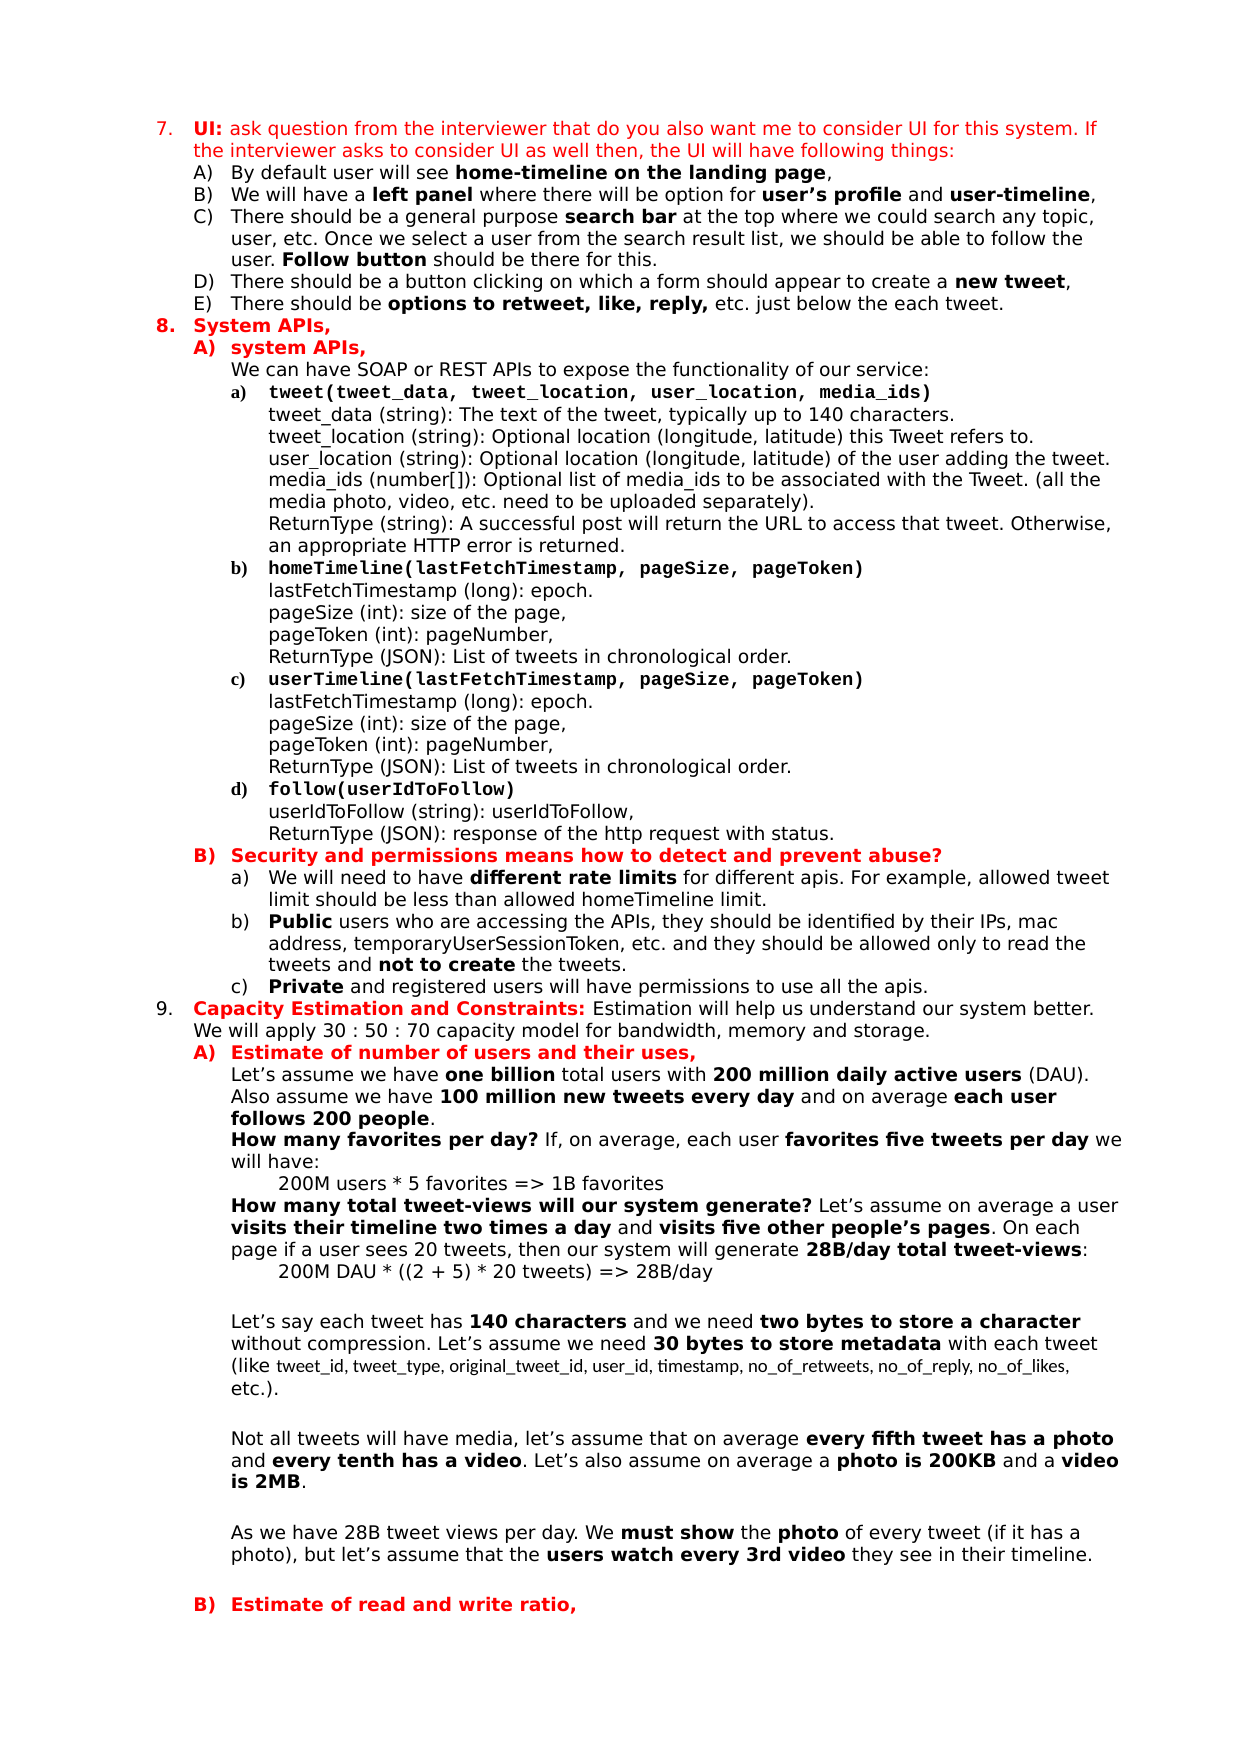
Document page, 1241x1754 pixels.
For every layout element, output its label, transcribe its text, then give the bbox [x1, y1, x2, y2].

list pageSize (int): size of the page, [231, 602, 1122, 624]
list lastFetchTimestamp (long): epoch. [231, 580, 1122, 602]
list pageToken (int): pageNumber, ReturnType (JSON): List of tweets in chronological order. [231, 624, 1122, 667]
list We can have SOAP or REST APIs to expose the functionality of our service: [193, 359, 1122, 381]
list By default user will see home-timeline on the landing page, [193, 162, 1122, 184]
list follow(userIdToFollow) [231, 778, 1122, 801]
list Let’s say each tweet has 140 characters and we need two bytes to store a character without compression. Let’s assume we need 30 bytes to store metadata with each tweet (like tweet_id, tweet_type, original_tweet_id, user_id, timestamp, no_of_retweets, no_of_reply, no_of_likes, etc.). [193, 1311, 1122, 1399]
list Security and permissions means how to detect and prevent abuse? [193, 845, 1122, 867]
list homeTimeline(lastFetchTimestamp, pageSize, pageToken) [231, 557, 1122, 580]
list System APIs, [156, 315, 1122, 337]
list We will need to have different rate limits for different apis. For example, allowed tweet limit should be less than allowed homeTimeline limit. [231, 867, 1122, 911]
list Let’s assume we have one billion total users with 200 million daily active users (DAU). Also assume we have 100 million new tweets every day and on average each user follows 200 people. [193, 1064, 1122, 1129]
list pageToken (int): pageNumber, ReturnType (JSON): List of tweets in chronological order. [231, 734, 1122, 778]
list There should be options to retweet, like, reply, etc. just below the each tweet. [193, 293, 1122, 315]
list tweet_data (string): The text of the tweet, typically up to 140 characters. tweet_location (string): Optional location (longitude, latitude) this Tweet refers to. user_location (string): Optional location (longitude, latitude) of the user adding the tweet. media_ids (number[]): Optional list of media_ids to be associated with the Tweet. (all the media photo, video, etc. need to be uploaded separately). [231, 404, 1122, 513]
list userTimeline(lastFetchTimestamp, pageSize, pageToken) [231, 667, 1122, 691]
list Estimate of read and write ratio, [193, 1594, 1122, 1616]
list There should be a button clicking on which a form should appear to create a new tweet, [193, 271, 1122, 293]
list ReturnType (JSON): response of the http request with status. [231, 823, 1122, 845]
list Not all tweets will have media, let’s assume that on average every fifth tweet has a photo and every tenth has a video. Let’s also assume on average a photo is 200KB and a video is 2MB. [193, 1428, 1122, 1493]
list tweet(tweet_data, tweet_location, user_location, media_ids) [231, 381, 1122, 404]
list There should be a general purpose search bar at the top where we could search any topic, user, etc. Once we select a user from the search result list, we should be able to follow the user. Follow button should be there for this. [193, 206, 1122, 271]
list Estimate of number of users and their uses, [193, 1042, 1122, 1064]
list Private and registered users will have permissions to use all the apis. [231, 976, 1122, 998]
list How many favorites per day? If, on average, each user favorites five tweets per day we will have: [193, 1129, 1122, 1173]
list UI: ask question from the interviewer that do you also want me to consider UI for this system. If the interviewer asks to consider UI as well then, the UI will have following things: [156, 118, 1122, 162]
list pageSize (int): size of the page, [231, 712, 1122, 734]
list We will have a left panel where there will be option for user’s profile and user-timeline, [193, 184, 1122, 206]
list How many total tweet-views will our system generate? Let’s assume on average a user visits their timeline two times a day and visits five other people’s pages. On each page if a user sees 20 tweets, then our system will generate 28B/day total tweet-views: [193, 1195, 1122, 1261]
list As we have 28B tweet views per day. We must show the photo of every tweet (if it has a photo), but let’s assume that the users watch every 3rd video they see in their timeline. [193, 1522, 1122, 1565]
list 200M DAU * ((2 + 5) * 20 tweets) => 28B/day [193, 1261, 1122, 1282]
list system APIs, [193, 337, 1122, 359]
list Capacity Estimation and Constraints: Estimation will help us understand our system better. [156, 998, 1122, 1020]
list lastFetchTimestamp (long): epoch. [231, 691, 1122, 712]
list Public users who are accessing the APIs, they should be identified by their IPs, mac address, temporaryUserSessionToken, etc. and they should be allowed only to read the tweets and not to create the tweets. [231, 911, 1122, 976]
list 200M users * 5 favorites => 1B favorites [193, 1173, 1122, 1195]
list userIdToFollow (string): userIdToFollow, [231, 801, 1122, 823]
list We will apply 30 : 50 : 70 capacity model for bandwidth, memory and storage. [156, 1020, 1122, 1042]
list ReturnType (string): A successful post will return the URL to access that tweet. Otherwise, an appropriate HTTP error is returned. [231, 513, 1122, 557]
